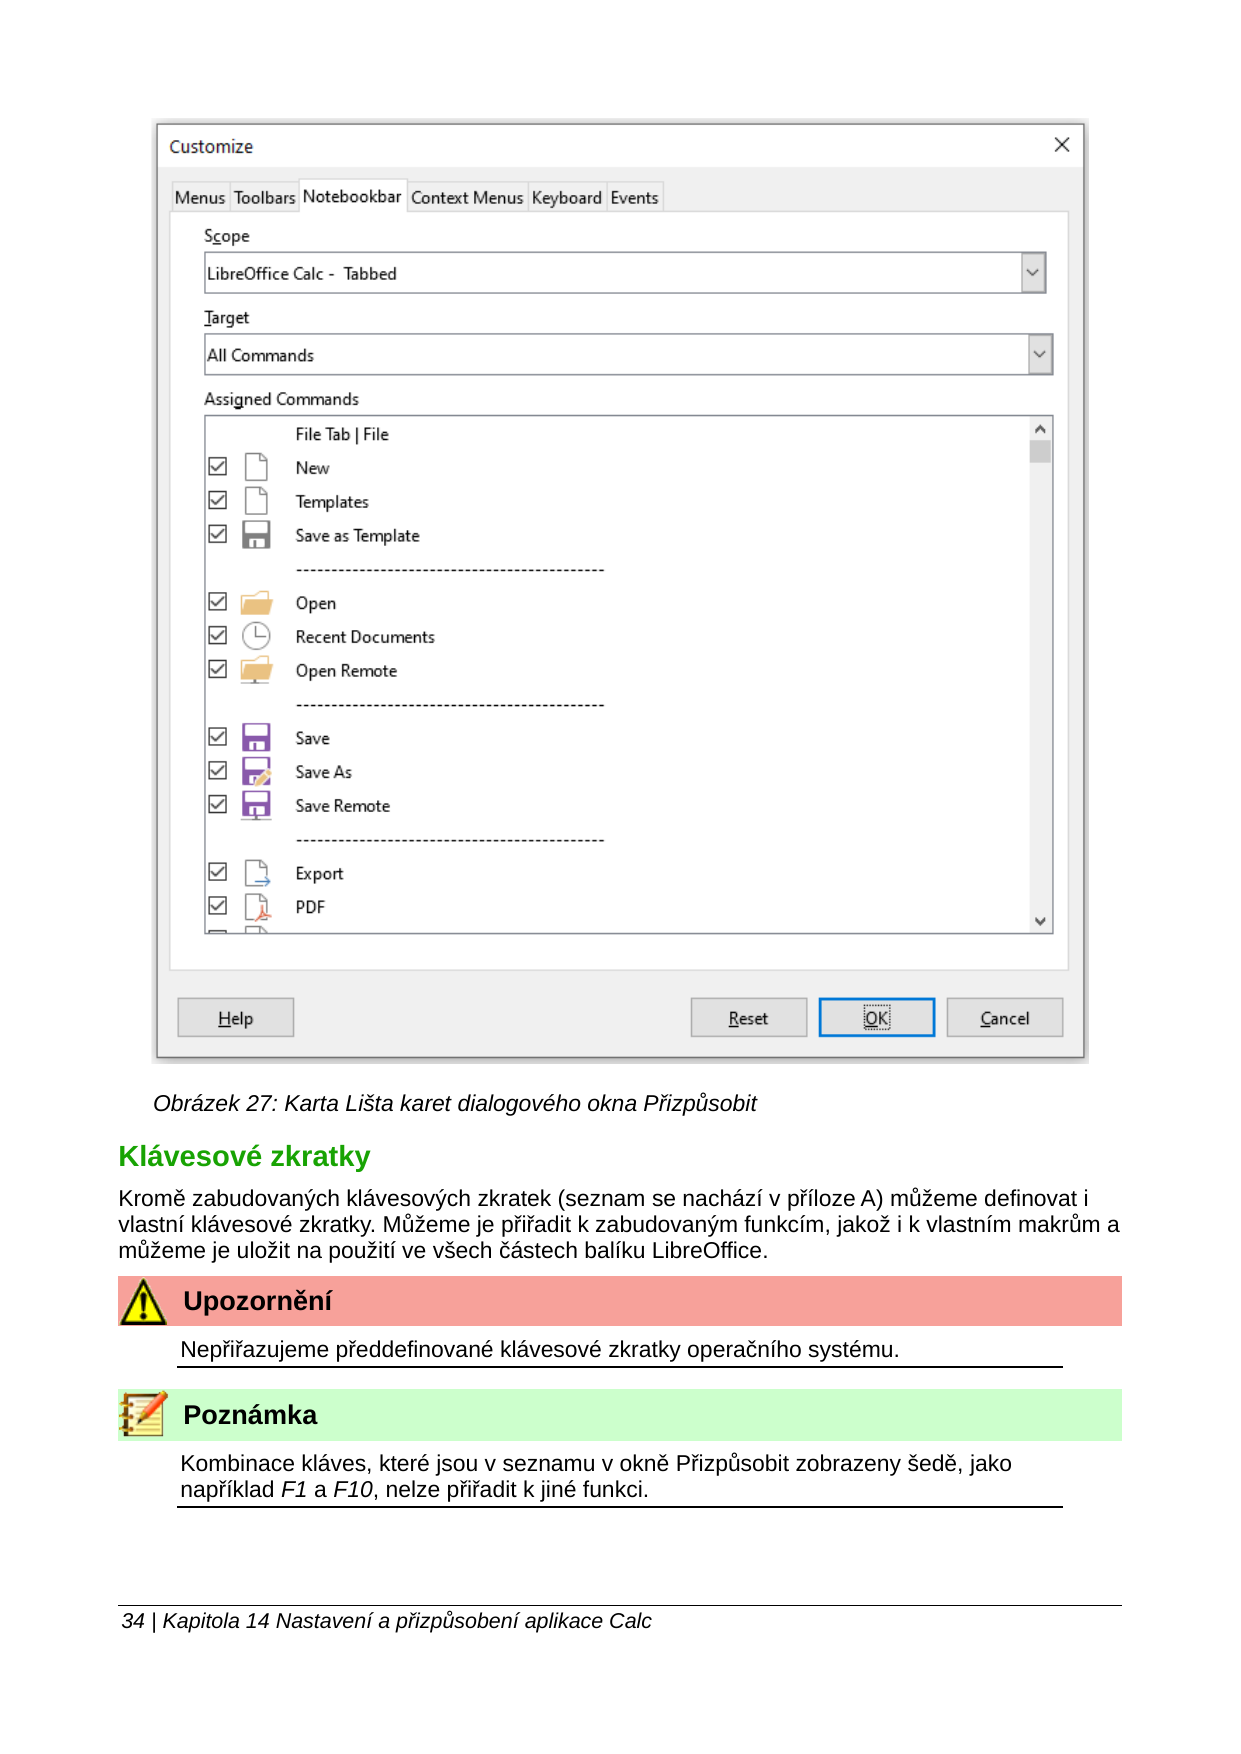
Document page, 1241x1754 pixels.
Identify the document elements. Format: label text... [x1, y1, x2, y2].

picture [119, 1277, 167, 1325]
subtitle Upozornění [118, 1276, 1122, 1326]
text Obrázek 27: Karta Lišta karet dialogového okna Přizpůsobit [153, 1064, 1087, 1116]
subtitle Poznámka [118, 1389, 1122, 1441]
subtitle Klávesové zkratky [118, 1139, 1122, 1173]
text Kombinace kláves, které jsou v seznamu v okně Přizpůsobit zobrazeny šedě, jako například F1 a F10, nelze přiřadit k jiné funkci. [177, 1447, 1063, 1506]
picture [119, 1389, 170, 1440]
text Nepřiřazujeme předdefinované klávesové zkratky operačního systému. [177, 1333, 1063, 1366]
picture [151, 118, 1089, 1064]
text Kromě zabudovaných klávesových zkratek (seznam se nachází v příloze A) můžeme definovat i vlastní klávesové zkratky. Můžeme je přiřadit k zabudovaným funkcím, jakož i k vlastním makrům a můžeme je uložit na použití ve všech částech balíku LibreOffice. [118, 1185, 1122, 1264]
